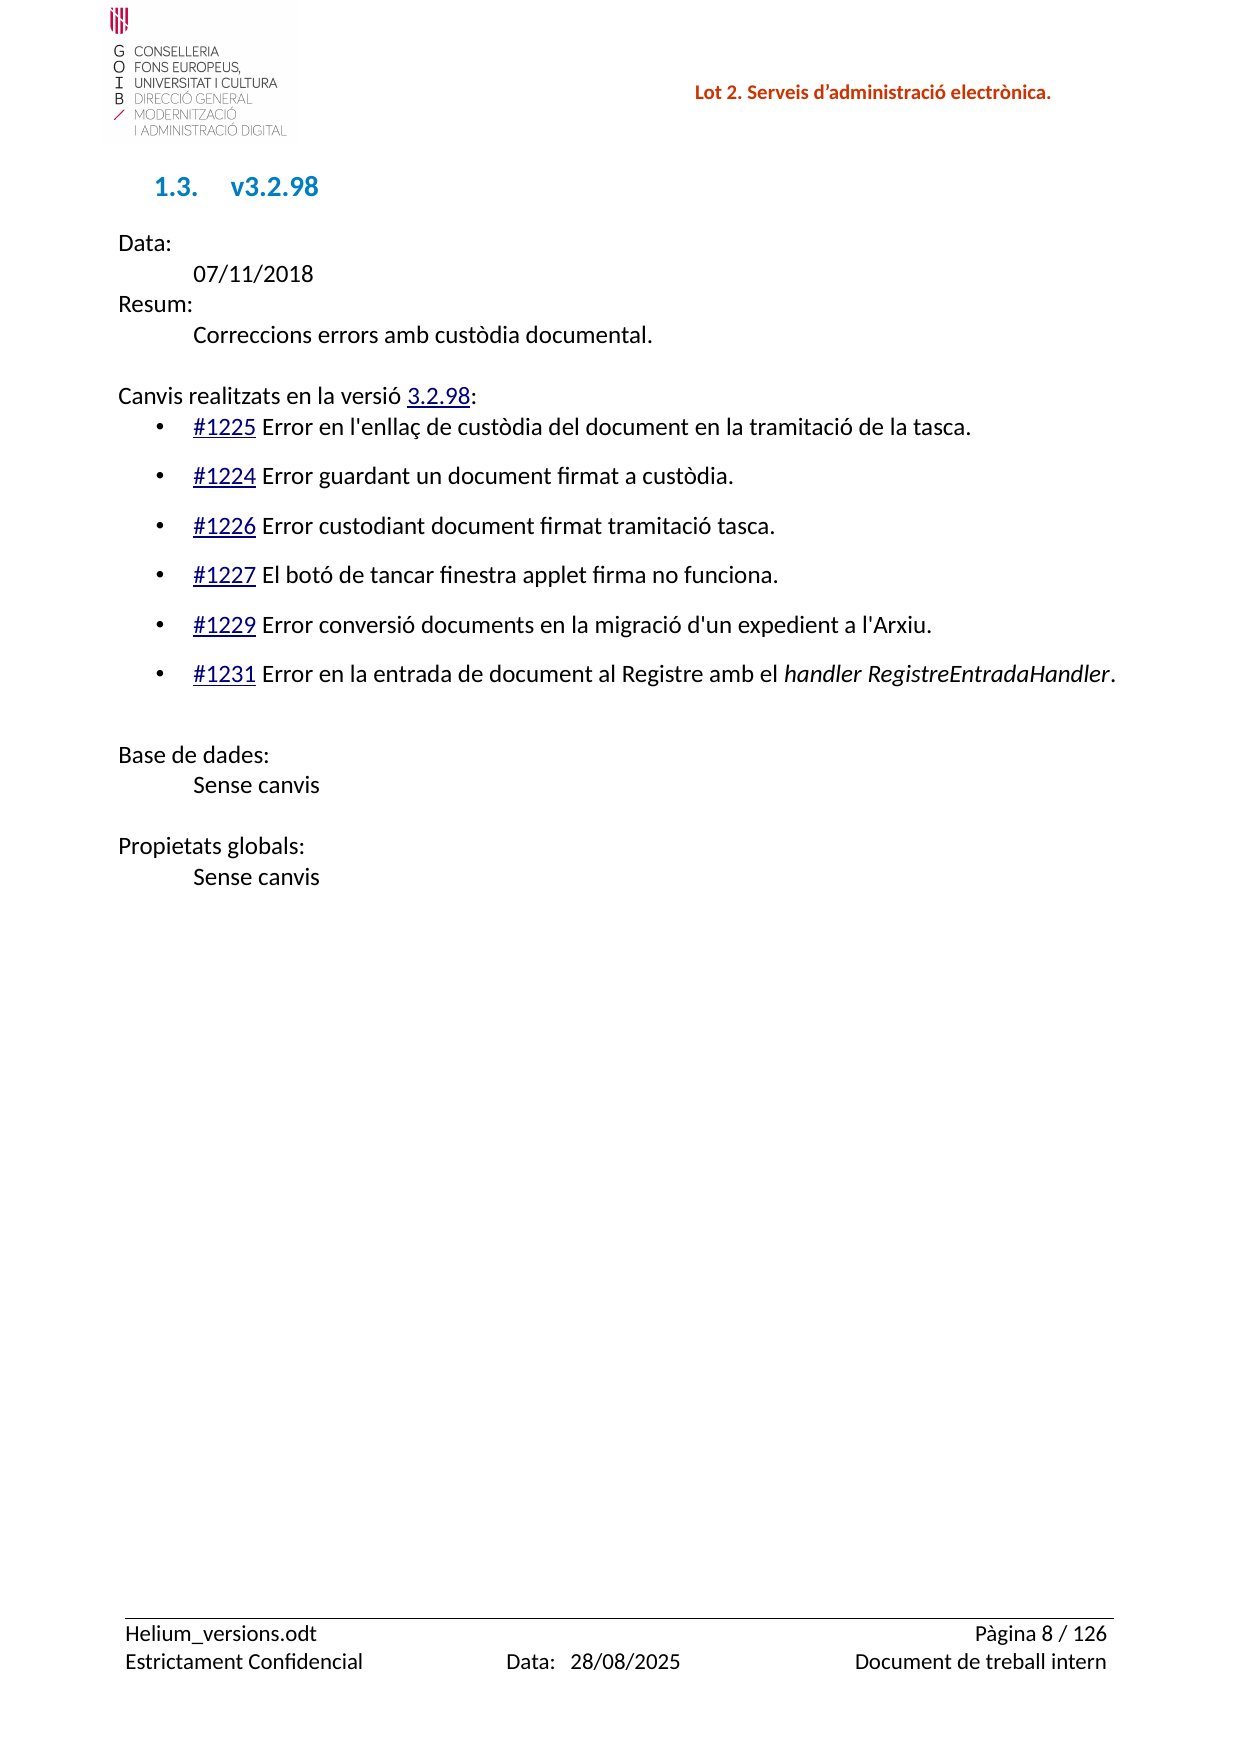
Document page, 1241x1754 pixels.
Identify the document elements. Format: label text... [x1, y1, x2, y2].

list #1231 Error en la entrada de document al Registre amb el handler RegistreEntradaHandler. [156, 659, 1122, 689]
list #1224 Error guardant un document firmat a custòdia. [156, 460, 1122, 491]
text Correccions errors amb custòdia documental. [118, 319, 1122, 350]
list #1226 Error custodiant document firmat tramitació tasca. [156, 510, 1122, 540]
list #1227 El botó de tancar finestra applet firma no funciona. [156, 559, 1122, 590]
text Propietats globals: [118, 830, 1122, 861]
text Sense canvis [118, 769, 1122, 800]
text 07/11/2018 [118, 258, 1122, 289]
text Base de dades: [118, 739, 1122, 769]
subtitle v3.2.98 [153, 168, 1122, 204]
text Resum: [118, 289, 1122, 319]
list #1229 Error conversió documents en la migració d'un expedient a l'Arxiu. [156, 609, 1122, 639]
list #1225 Error en l'enllaç de custòdia del document en la tramitació de la tasca. [156, 411, 1122, 441]
picture [100, 0, 297, 144]
text Sense canvis [118, 861, 1122, 891]
text Data: [118, 228, 1122, 258]
text Canvis realitzats en la versió 3.2.98: [118, 380, 1122, 411]
